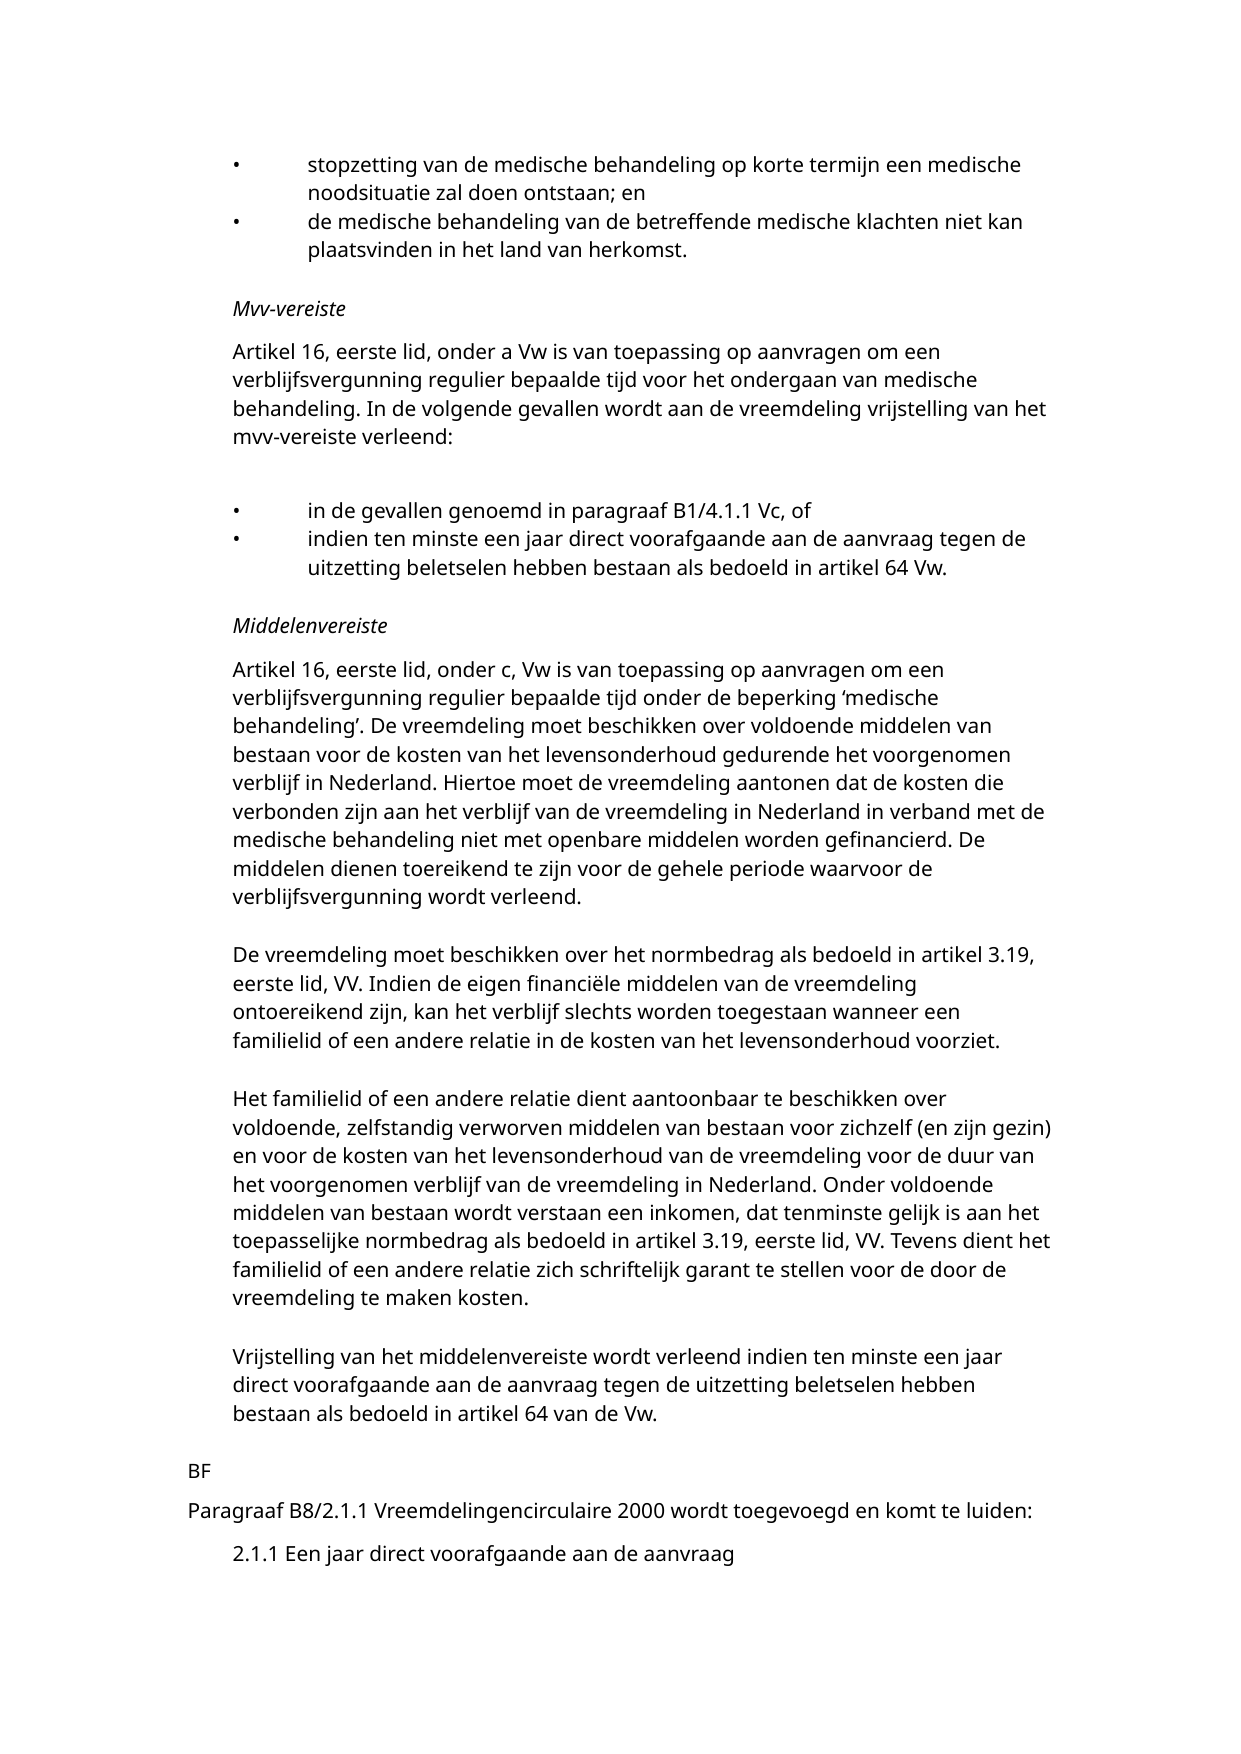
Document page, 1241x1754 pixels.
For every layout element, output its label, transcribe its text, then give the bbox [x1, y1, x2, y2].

text BF [187, 1457, 1053, 1484]
subtitle 2.1.1 Een jaar direct voorafgaande aan de aanvraag [232, 1539, 1053, 1568]
text Mvv-vereiste [232, 294, 1053, 322]
list stopzetting van de medische behandeling op korte termijn een medische noodsituatie zal doen ontstaan; en [232, 150, 1053, 207]
text De vreemdeling moet beschikken over het normbedrag als bedoeld in artikel 3.19, eerste lid, VV. Indien de eigen financiële middelen van de vreemdeling ontoereikend zijn, kan het verblijf slechts worden toegestaan wanneer een familielid of een andere relatie in de kosten van het levensonderhoud voorziet. [232, 941, 1053, 1054]
list indien ten minste een jaar direct voorafgaande aan de aanvraag tegen de uitzetting beletselen hebben bestaan als bedoeld in artikel 64 Vw. [232, 524, 1053, 581]
list de medische behandeling van de betreffende medische klachten niet kan plaatsvinden in het land van herkomst. [232, 207, 1053, 264]
text Het familielid of een andere relatie dient aantoonbaar te beschikken over voldoende, zelfstandig verworven middelen van bestaan voor zichzelf (en zijn gezin) en voor de kosten van het levensonderhoud van de vreemdeling voor de duur van het voorgenomen verblijf van de vreemdeling in Nederland. Onder voldoende middelen van bestaan wordt verstaan een inkomen, dat tenminste gelijk is aan het toepasselijke normbedrag als bedoeld in artikel 3.19, eerste lid, VV. Tevens dient het familielid of een andere relatie zich schriftelijk garant te stellen voor de door de vreemdeling te maken kosten. [232, 1084, 1053, 1312]
list in de gevallen genoemd in paragraaf B1/4.1.1 Vc, of [232, 496, 1053, 524]
text Vrijstelling van het middelenvereiste wordt verleend indien ten minste een jaar direct voorafgaande aan de aanvraag tegen de uitzetting beletselen hebben bestaan als bedoeld in artikel 64 van de Vw. [232, 1342, 1053, 1427]
text Artikel 16, eerste lid, onder c, Vw is van toepassing op aanvragen om een verblijfsvergunning regulier bepaalde tijd onder de beperking ‘medische behandeling’. De vreemdeling moet beschikken over voldoende middelen van bestaan voor de kosten van het levensonderhoud gedurende het voorgenomen verblijf in Nederland. Hiertoe moet de vreemdeling aantonen dat de kosten die verbonden zijn aan het verblijf van de vreemdeling in Nederland in verband met de medische behandeling niet met openbare middelen worden gefinancierd. De middelen dienen toereikend te zijn voor de gehele periode waarvoor de verblijfsvergunning wordt verleend. [232, 655, 1053, 911]
text Artikel 16, eerste lid, onder a Vw is van toepassing op aanvragen om een verblijfsvergunning regulier bepaalde tijd voor het ondergaan van medische behandeling. In de volgende gevallen wordt aan de vreemdeling vrijstelling van het mvv-vereiste verleend: [232, 337, 1053, 451]
text Paragraaf B8/2.1.1 Vreemdelingencirculaire 2000 wordt toegevoegd en komt te luiden: [187, 1496, 1053, 1524]
text Middelenvereiste [232, 611, 1053, 640]
